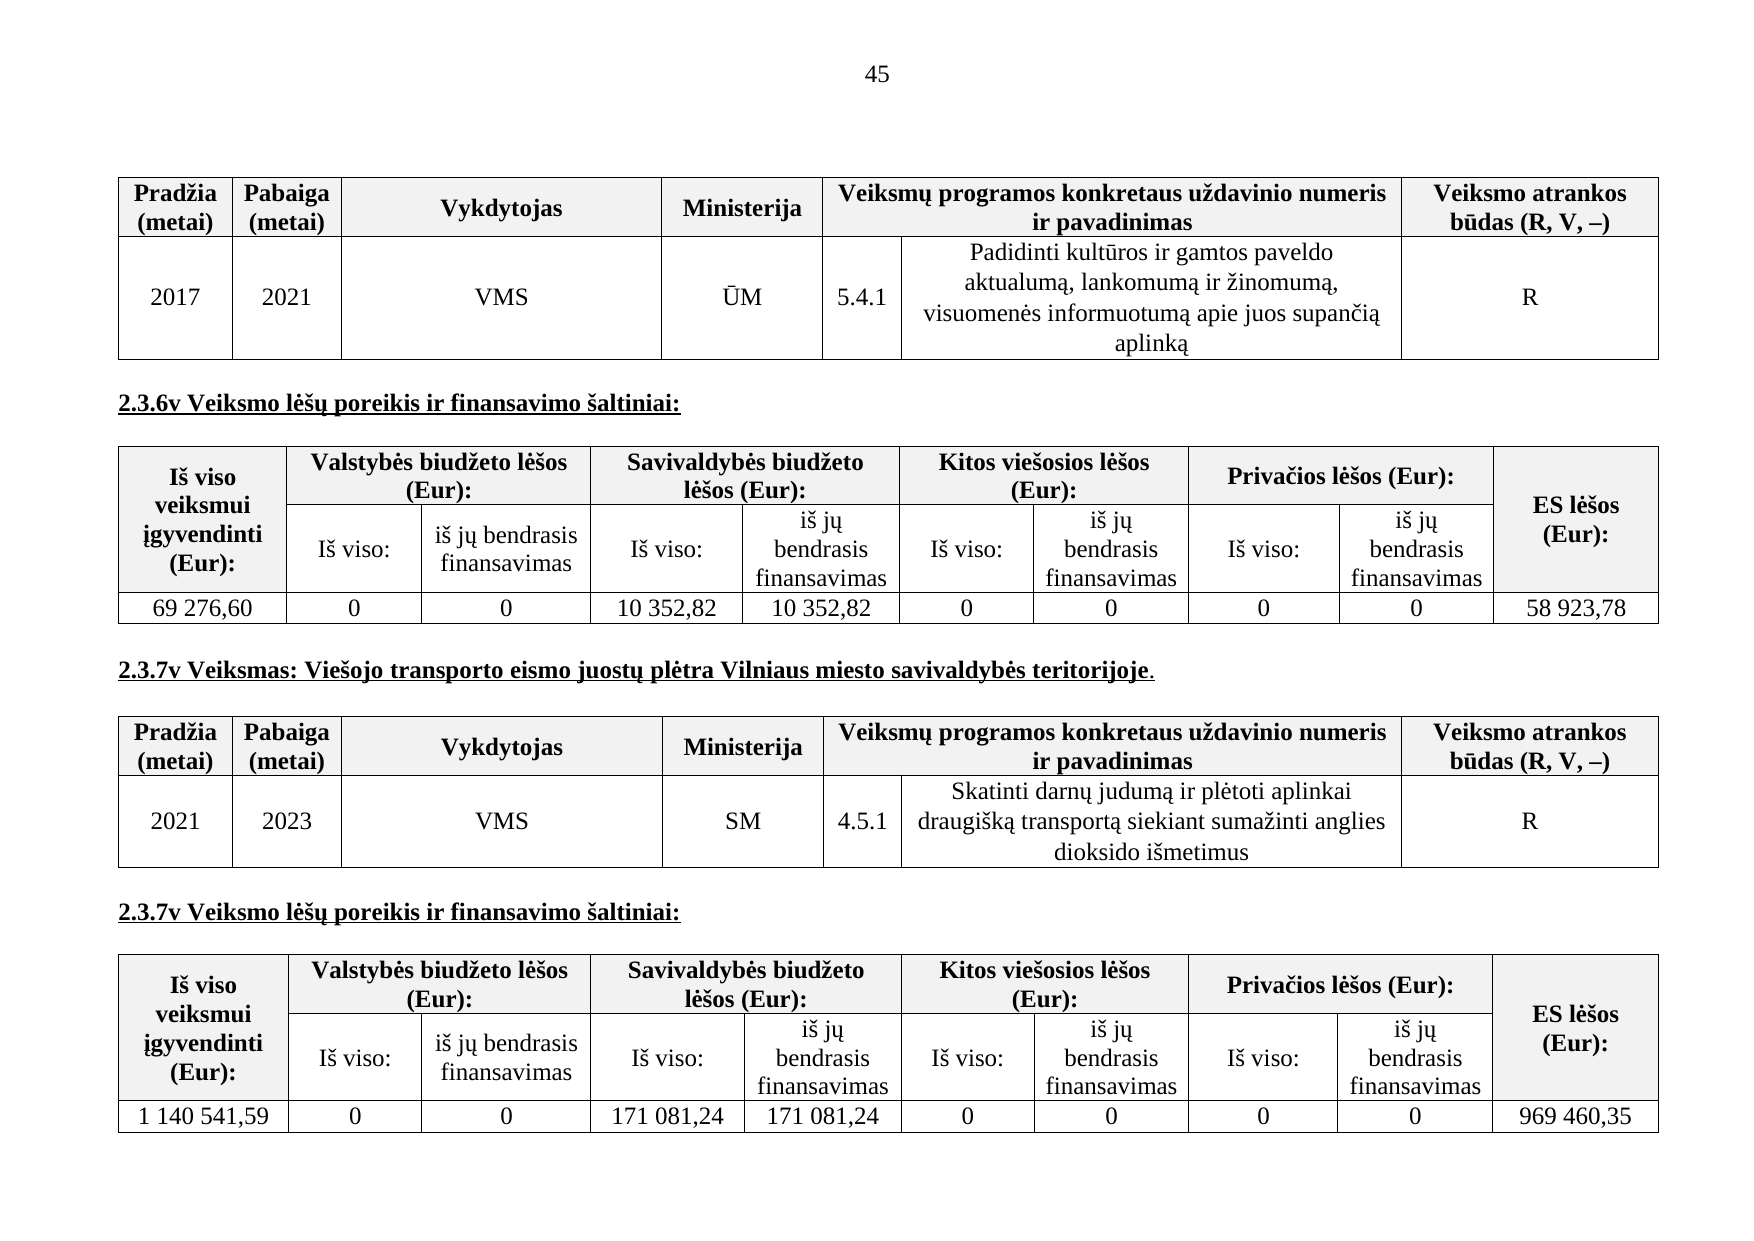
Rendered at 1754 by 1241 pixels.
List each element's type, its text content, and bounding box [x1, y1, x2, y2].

table_header Iš viso veiksmui įgyvendinti (Eur): [119, 955, 288, 1100]
table_header Vykdytojas [342, 178, 661, 236]
table_cell 69 276,60 [119, 593, 286, 623]
text 2.3.6v Veiksmo lėšų poreikis ir finansavimo šaltiniai: [118, 388, 1636, 417]
table_header Savivaldybės biudžeto lėšos (Eur): [591, 447, 899, 504]
table_cell VMS [342, 237, 661, 358]
table_header Veiksmo atrankos būdas (R, V, –) [1402, 717, 1658, 775]
table_cell 0 [900, 593, 1033, 623]
table_cell Iš viso: [591, 505, 742, 592]
table_cell SM [663, 776, 823, 867]
table_cell 0 [1034, 593, 1188, 623]
table_cell ŪM [662, 237, 822, 358]
table_cell 2017 [119, 237, 232, 358]
table_cell 969 460,35 [1493, 1101, 1658, 1132]
table_header Kitos viešosios lėšos (Eur): [902, 955, 1188, 1013]
table_cell 0 [1189, 593, 1339, 623]
table_cell Iš viso: [902, 1014, 1034, 1100]
table_cell 0 [1035, 1101, 1188, 1132]
table_header ES lėšos (Eur): [1493, 955, 1658, 1100]
table_cell 58 923,78 [1494, 593, 1658, 623]
table_cell iš jų bendrasis finansavimas [422, 1014, 590, 1100]
table_cell 0 [1189, 1101, 1337, 1132]
table_header Veiksmų programos konkretaus uždavinio numeris ir pavadinimas [823, 178, 1401, 236]
table_header Pabaiga (metai) [233, 178, 341, 236]
table_header Pradžia (metai) [119, 717, 232, 775]
table_cell 1 140 541,59 [119, 1101, 288, 1132]
table_cell 10 352,82 [591, 593, 742, 623]
table_header Valstybės biudžeto lėšos (Eur): [287, 447, 590, 504]
table_header Vykdytojas [342, 717, 662, 775]
table_cell 171 081,24 [591, 1101, 744, 1132]
table_cell 5.4.1 [823, 237, 901, 358]
table_cell iš jų bendrasis finansavimas [1340, 505, 1493, 592]
table_cell 0 [902, 1101, 1034, 1132]
table_header Pradžia (metai) [119, 178, 232, 236]
table_header Iš viso veiksmui įgyvendinti (Eur): [119, 447, 286, 592]
table_header Ministerija [662, 178, 822, 236]
table_header Pabaiga (metai) [233, 717, 341, 775]
table_cell R [1402, 776, 1658, 867]
table_header Ministerija [663, 717, 823, 775]
table_cell iš jų bendrasis finansavimas [745, 1014, 901, 1100]
table_cell 2021 [233, 237, 341, 358]
table_cell Skatinti darnų judumą ir plėtoti aplinkai draugišką transportą siekiant sumažinti anglies dioksido išmetimus [902, 776, 1401, 867]
table_cell iš jų bendrasis finansavimas [1034, 505, 1188, 592]
table_cell 0 [287, 593, 421, 623]
table_cell Iš viso: [1189, 505, 1339, 592]
table_cell Iš viso: [287, 505, 421, 592]
table_cell 2023 [233, 776, 341, 867]
table_header Privačios lėšos (Eur): [1189, 447, 1493, 504]
table_cell 0 [289, 1101, 421, 1132]
table_cell R [1402, 237, 1658, 358]
table_cell iš jų bendrasis finansavimas [422, 505, 590, 592]
table_cell 0 [422, 1101, 590, 1132]
table_header ES lėšos (Eur): [1494, 447, 1658, 592]
table_cell iš jų bendrasis finansavimas [1338, 1014, 1492, 1100]
text 2.3.7v Veiksmas: Viešojo transporto eismo juostų plėtra Vilniaus miesto savivaldybės teritorijoje. [118, 655, 1636, 683]
table_header Veiksmų programos konkretaus uždavinio numeris ir pavadinimas [824, 717, 1401, 775]
text 2.3.7v Veiksmo lėšų poreikis ir finansavimo šaltiniai: [118, 897, 1636, 926]
table_cell iš jų bendrasis finansavimas [1035, 1014, 1188, 1100]
table_cell VMS [342, 776, 662, 867]
table_cell 0 [1340, 593, 1493, 623]
table_cell Iš viso: [591, 1014, 744, 1100]
table_header Veiksmo atrankos būdas (R, V, –) [1402, 178, 1658, 236]
table_header Privačios lėšos (Eur): [1189, 955, 1492, 1013]
table_cell 171 081,24 [745, 1101, 901, 1132]
table_header Savivaldybės biudžeto lėšos (Eur): [591, 955, 901, 1013]
table_cell 10 352,82 [743, 593, 899, 623]
table_cell 0 [1338, 1101, 1492, 1132]
table_cell Iš viso: [289, 1014, 421, 1100]
table_cell Iš viso: [1189, 1014, 1337, 1100]
table_cell 2021 [119, 776, 232, 867]
table_cell 4.5.1 [824, 776, 901, 867]
table_header Valstybės biudžeto lėšos (Eur): [289, 955, 590, 1013]
table_cell Padidinti kultūros ir gamtos paveldo aktualumą, lankomumą ir žinomumą, visuomenės informuotumą apie juos supančią aplinką [902, 237, 1401, 358]
table_cell iš jų bendrasis finansavimas [743, 505, 899, 592]
table_cell Iš viso: [900, 505, 1033, 592]
table_cell 0 [422, 593, 590, 623]
table_header Kitos viešosios lėšos (Eur): [900, 447, 1188, 504]
